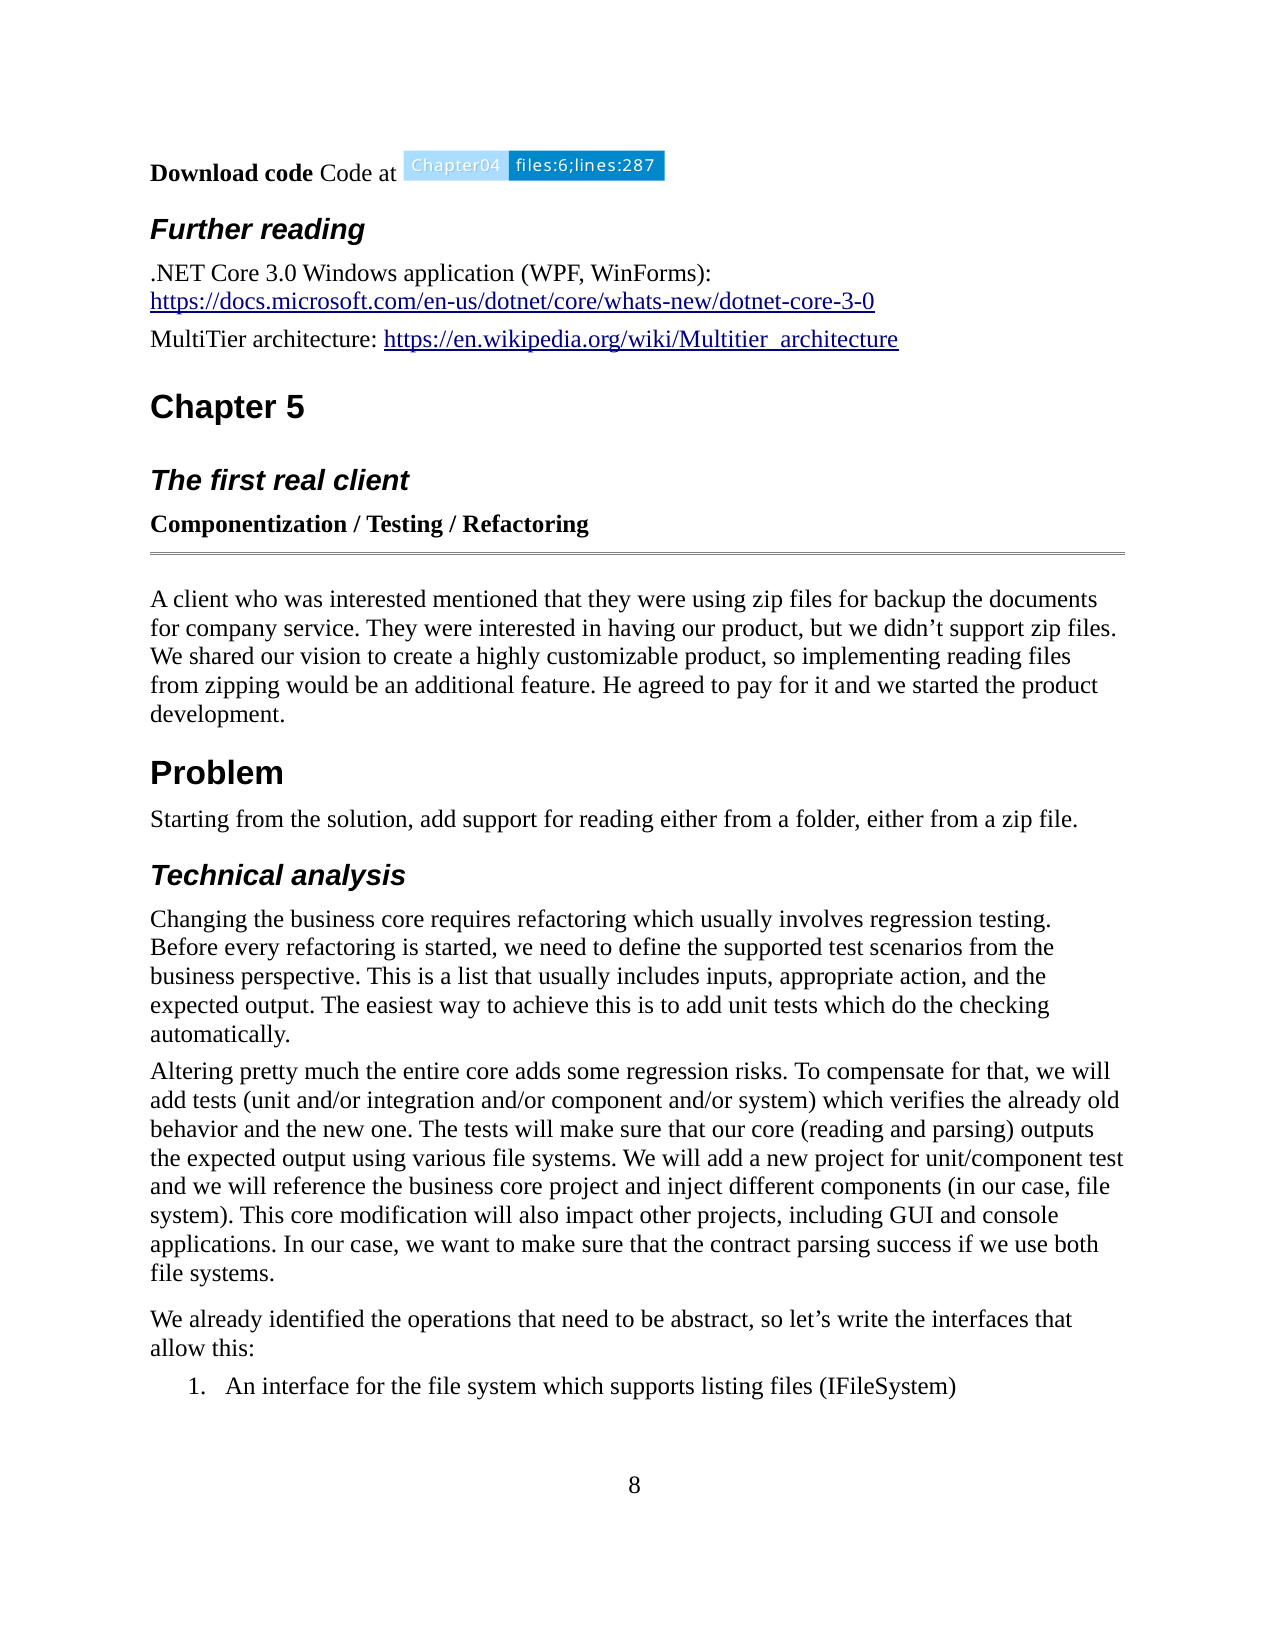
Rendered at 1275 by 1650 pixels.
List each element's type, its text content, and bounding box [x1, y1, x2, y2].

subtitle Further reading [150, 212, 1125, 245]
text A client who was interested mentioned that they were using zip files for backup the documents for company service. They were interested in having our product, but we didn’t support zip files. We shared our vision to create a highly customizable product, so implementing reading files from zipping would be an additional feature. He agreed to pay for it and we started the product development. [150, 584, 1125, 728]
text Changing the business core requires refactoring which usually involves regression testing. Before every refactoring is started, we need to define the supported test scenarios from the business perspective. This is a list that usually includes inputs, appropriate action, and the expected output. The easiest way to achieve this is to add unit tests which do the checking automatically. [150, 904, 1125, 1047]
text Altering pretty much the entire core adds some regression risks. To compensate for that, we will add tests (unit and/or integration and/or component and/or system) which verifies the already old behavior and the new one. The tests will make sure that our core (reading and parsing) outputs the expected output using various file systems. We will add a new project for unit/component test and we will reference the business core project and inject different components (in our case, file system). This core modification will also impact other projects, including GUI and console applications. In our case, we want to make sure that the contract parsing success if we use both file systems. [150, 1056, 1125, 1286]
subtitle Problem [150, 753, 1125, 791]
subtitle Technical analysis [150, 858, 1125, 891]
text Componentization / Testing / Refactoring [150, 509, 1125, 538]
subtitle The first real client [150, 463, 1125, 497]
text Starting from the solution, add support for reading either from a folder, either from a zip file. [150, 804, 1125, 833]
list An interface for the file system which supports listing files (IFileSystem) [187, 1371, 1125, 1399]
text Download code Code at [150, 150, 1125, 187]
text We already identified the operations that need to be abstract, so let’s write the interfaces that allow this: [150, 1304, 1125, 1362]
subtitle Chapter 5 [150, 387, 1125, 426]
text MultiTier architecture: https://en.wikipedia.org/wiki/Multitier_architecture [150, 324, 1125, 353]
text .NET Core 3.0 Windows application (WPF, WinForms): https://docs.microsoft.com/en-us/dotnet/core/whats-new/dotnet-core-3-0 [150, 258, 1125, 315]
